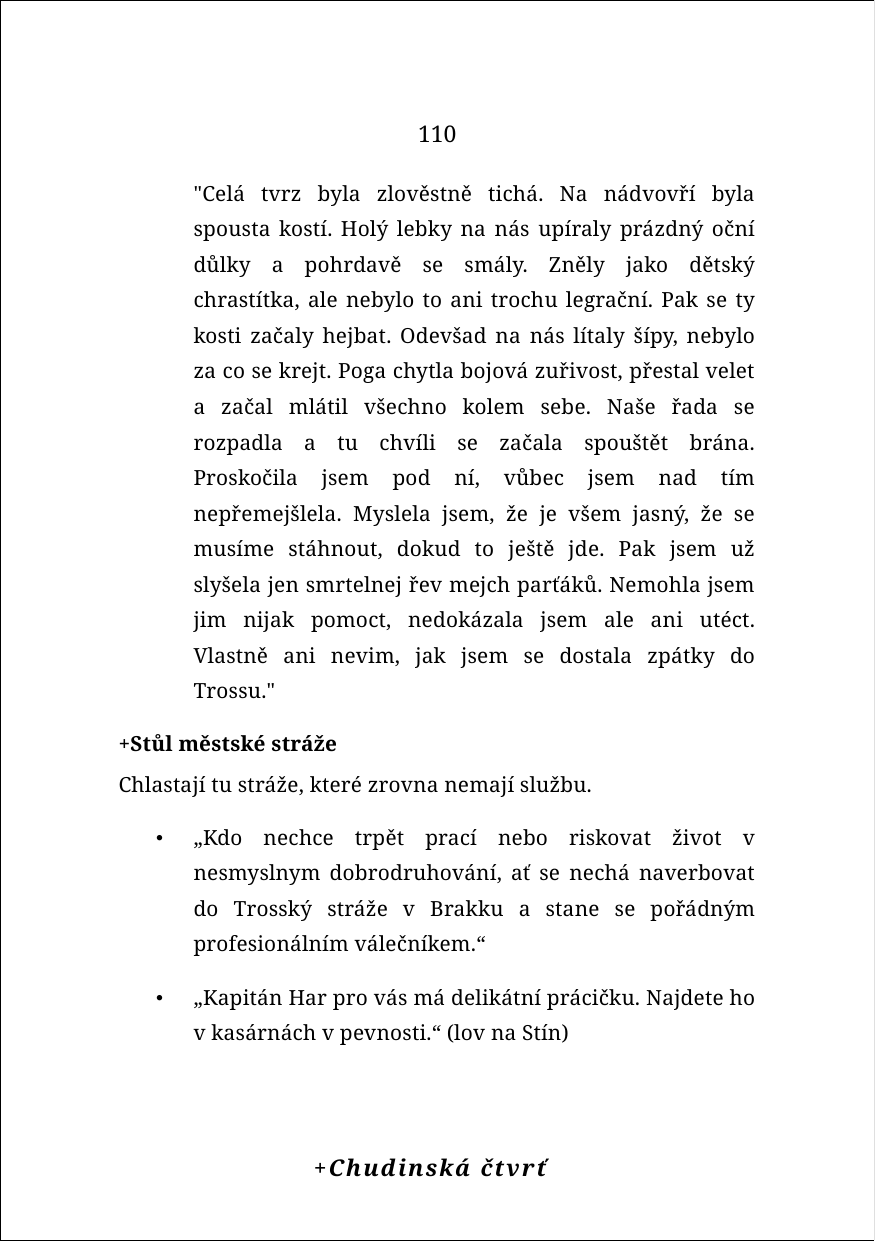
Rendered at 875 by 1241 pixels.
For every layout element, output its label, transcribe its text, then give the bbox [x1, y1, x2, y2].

subtitle +Stůl městské stráže [118, 729, 756, 758]
list „Kdo nechce trpět prací nebo riskovat život v nesmyslnym dobrodruhování, ať se nechá naverbovat do Trosský stráže v Brakku a stane se pořádným profesionálním válečníkem.“ [156, 823, 756, 958]
list „Kapitán Har pro vás má delikátní prácičku. Najdete ho v kasárnách v pevnosti.“ (lov na Stín) [156, 983, 756, 1047]
text Chlastají tu stráže, které zrovna nemají službu. [118, 770, 756, 798]
list "Celá tvrz byla zlověstně tichá. Na nádvovří byla spousta kostí. Holý lebky na nás upíraly prázdný oční důlky a pohrdavě se smály. Zněly jako dětský chrastítka, ale nebylo to ani trochu legrační. Pak se ty kosti začaly hejbat. Odevšad na nás lítaly šípy, nebylo za co se krejt. Poga chytla bojová zuřivost, přestal velet a začal mlátil všechno kolem sebe. Naše řada se rozpadla a tu chvíli se začala spouštět brána. Proskočila jsem pod ní, vůbec jsem nad tím nepřemejšlela. Myslela jsem, že je všem jasný, že se musíme stáhnout, dokud to ještě jde. Pak jsem už slyšela jen smrtelnej řev mejch parťáků. Nemohla jsem jim nijak pomoct, nedokázala jsem ale ani utéct. Vlastně ani nevim, jak jsem se dostala zpátky do Trossu." [156, 179, 756, 705]
